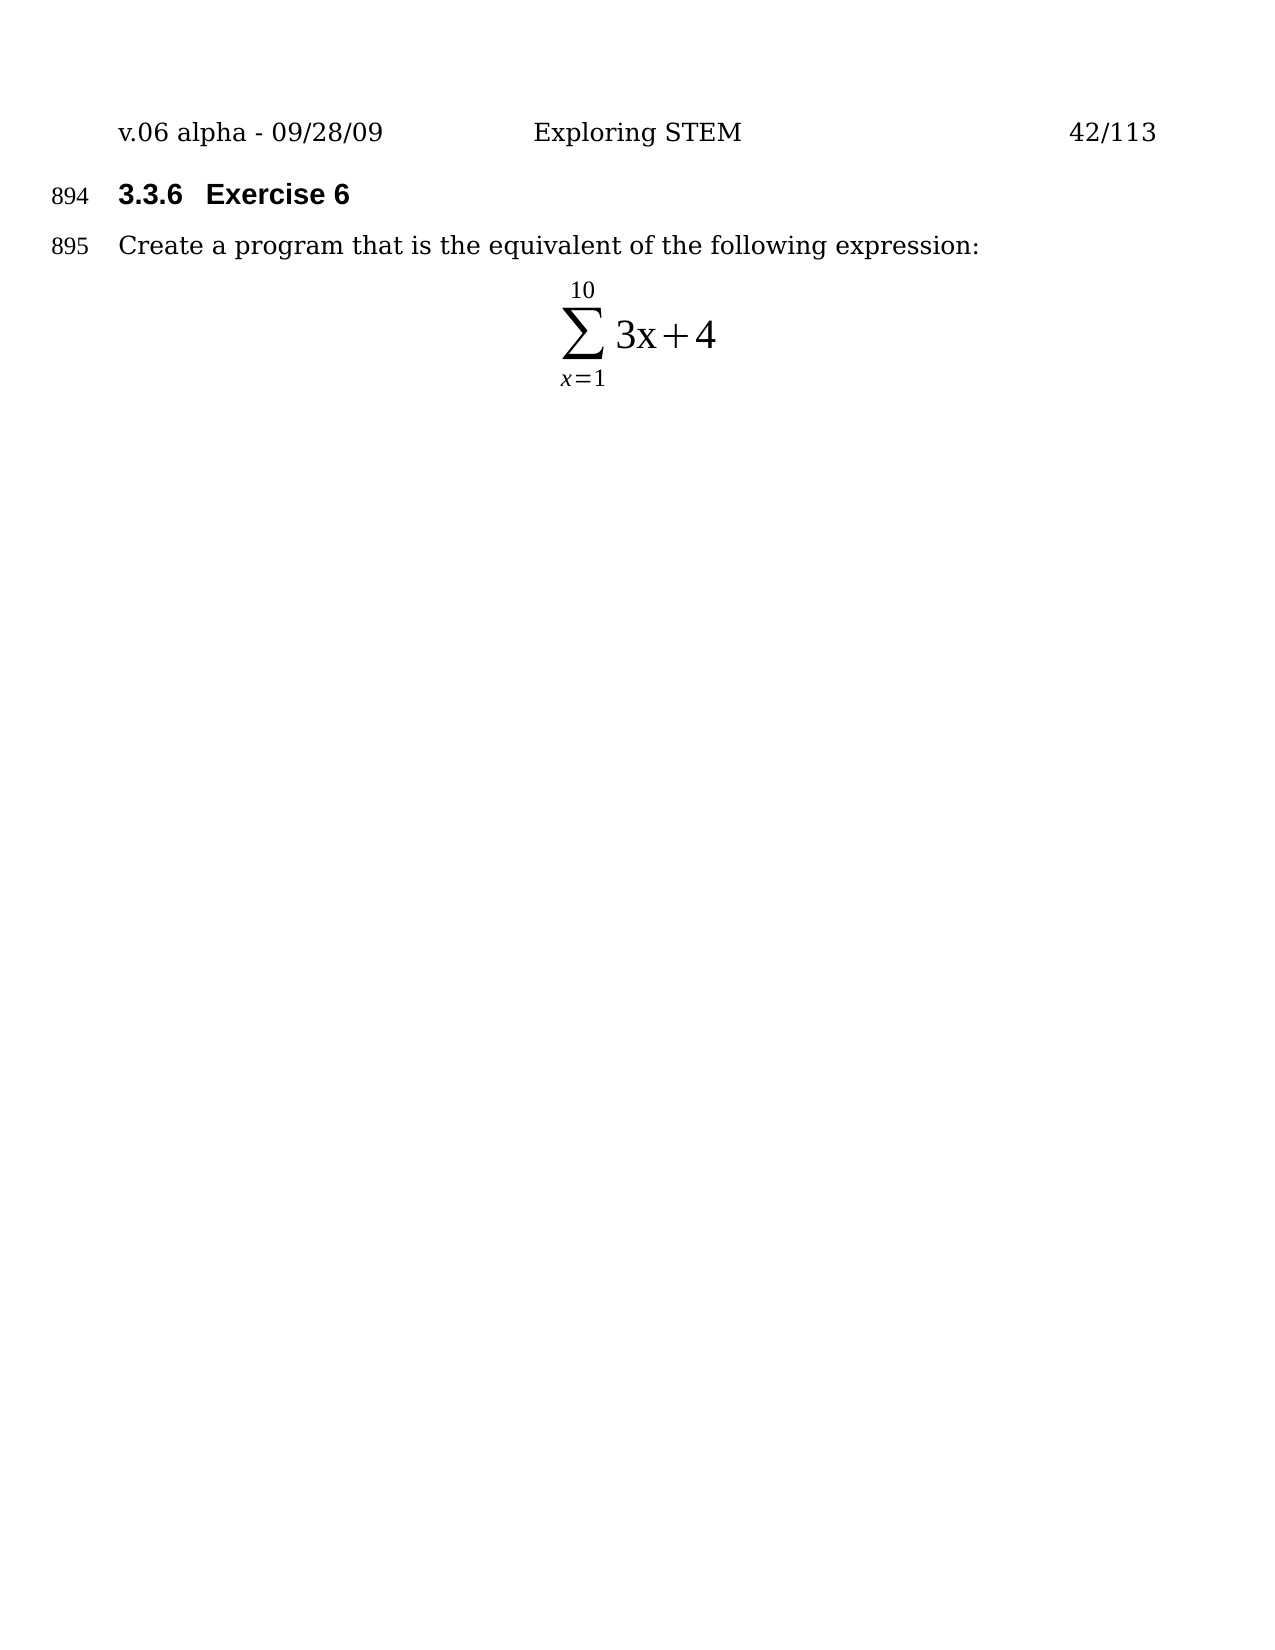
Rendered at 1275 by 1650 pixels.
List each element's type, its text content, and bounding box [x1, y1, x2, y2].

text Create a program that is the equivalent of the following expression: [118, 231, 1157, 260]
subtitle Exercise 6 [118, 177, 1157, 210]
